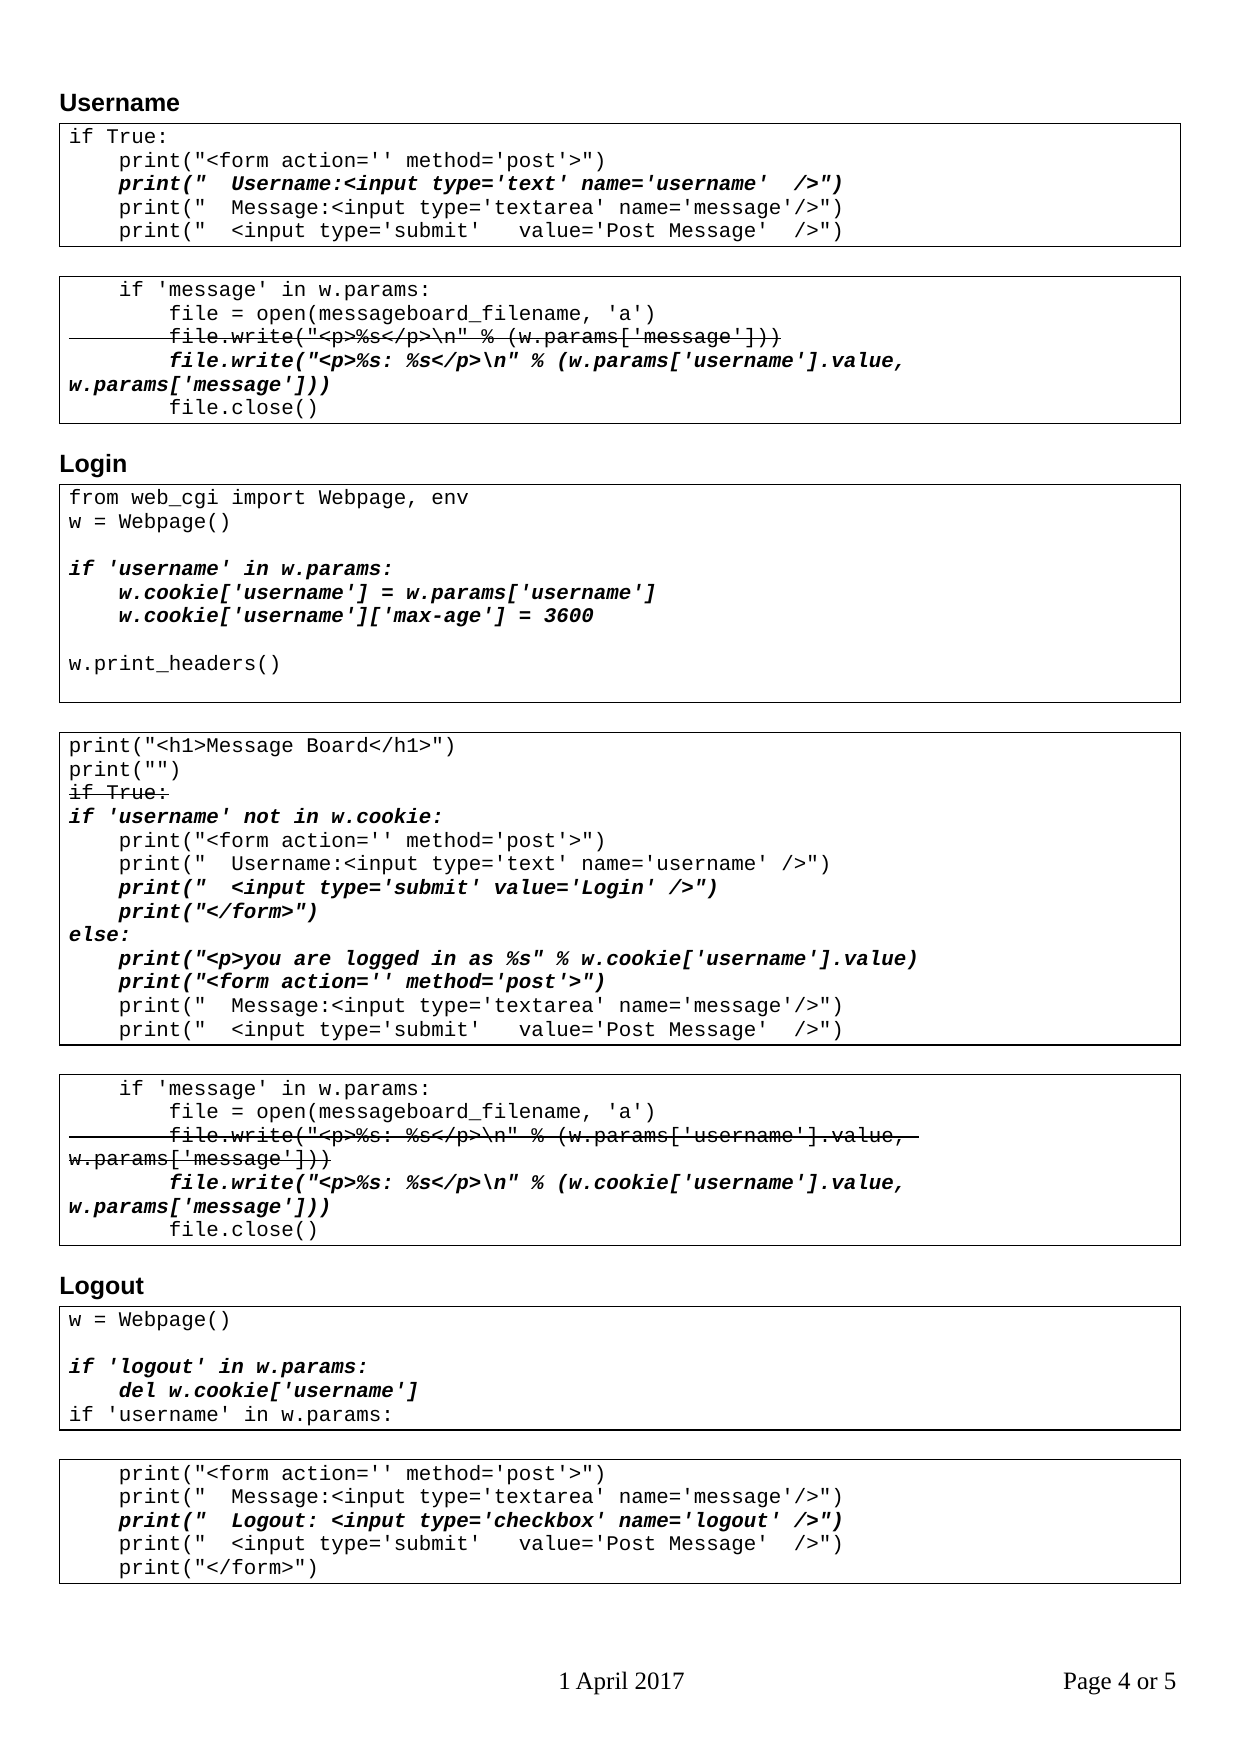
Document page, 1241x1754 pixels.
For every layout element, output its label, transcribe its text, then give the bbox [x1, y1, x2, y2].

text print("<h1>Message Board</h1>") [60, 733, 1180, 756]
text file = open(messageboard_filename, 'a') [60, 1098, 1180, 1122]
text print(" Logout: <input type='checkbox' name='logout' />") [60, 1507, 1180, 1530]
text print("<form action='' method='post'>") [60, 1460, 1180, 1483]
text if 'username' in w.params: [60, 1401, 1180, 1429]
text print(" Message:<input type='textarea' name='message'/>") [60, 992, 1180, 1016]
text else: [60, 921, 1180, 945]
subtitle Login [59, 449, 1181, 478]
text file.write("<p>%s</p>\n" % (w.params['message'])) [60, 323, 1180, 347]
text print(" <input type='submit' value='Post Message' />") [60, 217, 1180, 246]
text print(" <input type='submit' value='Login' />") [60, 874, 1180, 897]
text if 'message' in w.params: [60, 1075, 1180, 1098]
text from web_cgi import Webpage, env [60, 485, 1180, 508]
text print("") [60, 756, 1180, 779]
text print("<form action='' method='post'>") [60, 968, 1180, 992]
text file = open(messageboard_filename, 'a') [60, 300, 1180, 323]
text w.print_headers() [60, 650, 1180, 676]
text file.write("<p>%s: %s</p>\n" % (w.params['username'].value, w.params['message'])) [60, 1122, 1180, 1169]
text print(" Username:<input type='text' name='username' />") [60, 170, 1180, 194]
text print(" <input type='submit' value='Post Message' />") [60, 1530, 1180, 1554]
text if 'username' in w.params: [60, 555, 1180, 579]
text print("</form>") [60, 1554, 1180, 1583]
text print(" <input type='submit' value='Post Message' />") [60, 1016, 1180, 1044]
text w.cookie['username']['max-age'] = 3600 [60, 602, 1180, 629]
subtitle Username [59, 88, 1181, 117]
text file.close() [60, 1216, 1180, 1245]
text file.close() [60, 394, 1180, 423]
text print(" Username:<input type='text' name='username' />") [60, 850, 1180, 874]
text if True: [60, 779, 1180, 803]
text w = Webpage() [60, 508, 1180, 534]
text print(" Message:<input type='textarea' name='message'/>") [60, 194, 1180, 217]
text if 'username' not in w.cookie: [60, 803, 1180, 827]
text print("</form>") [60, 897, 1180, 921]
text print("<p>you are logged in as %s" % w.cookie['username'].value) [60, 945, 1180, 968]
text if 'logout' in w.params: [60, 1353, 1180, 1377]
subtitle Logout [59, 1271, 1181, 1300]
text print(" Message:<input type='textarea' name='message'/>") [60, 1483, 1180, 1507]
text file.write("<p>%s: %s</p>\n" % (w.params['username'].value, w.params['message'])) [60, 347, 1180, 394]
text w.cookie['username'] = w.params['username'] [60, 579, 1180, 602]
text file.write("<p>%s: %s</p>\n" % (w.cookie['username'].value, w.params['message'])) [60, 1169, 1180, 1216]
text print("<form action='' method='post'>") [60, 827, 1180, 850]
text w = Webpage() [60, 1307, 1180, 1333]
text print("<form action='' method='post'>") [60, 146, 1180, 170]
text del w.cookie['username'] [60, 1377, 1180, 1401]
text if True: [60, 124, 1180, 146]
text if 'message' in w.params: [60, 277, 1180, 300]
